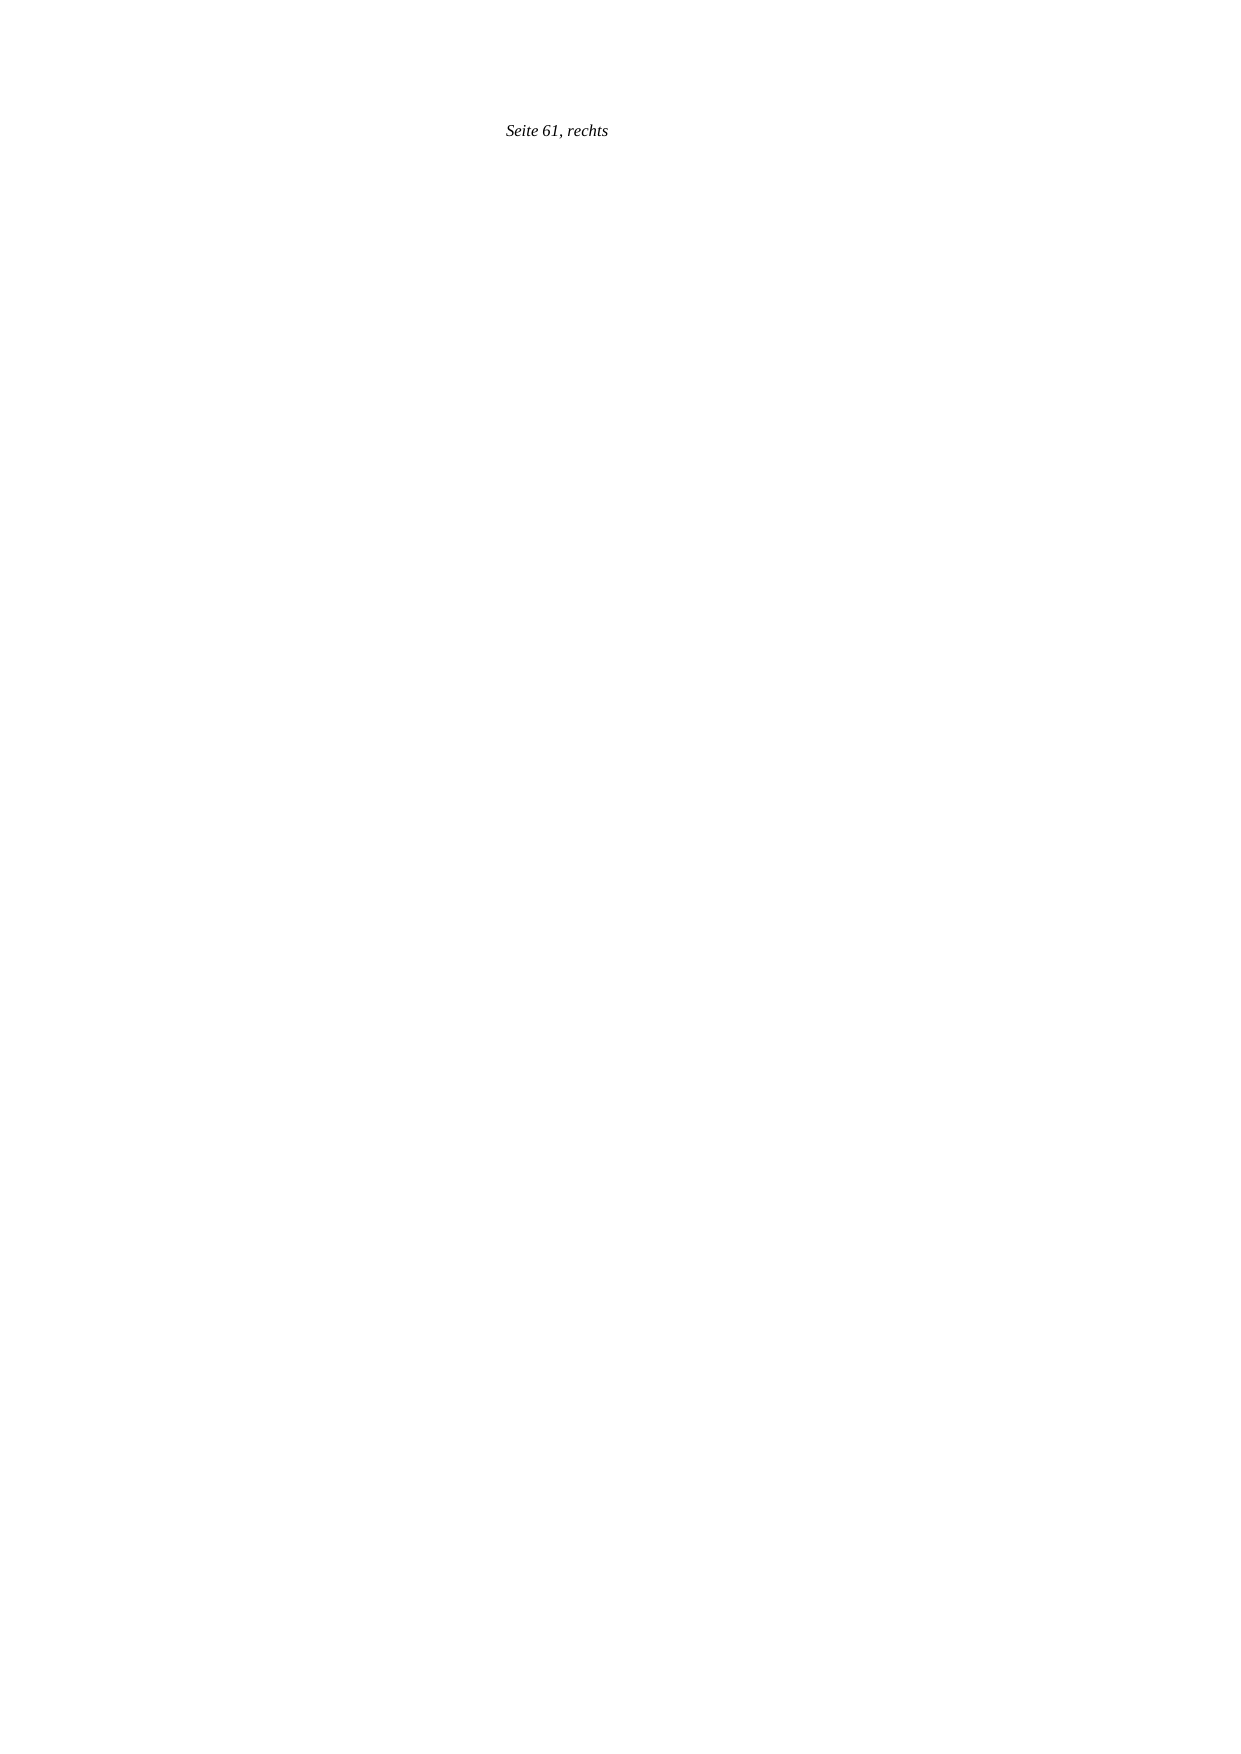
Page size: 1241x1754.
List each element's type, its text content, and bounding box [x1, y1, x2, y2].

text Seite 61, rechts [231, 121, 609, 140]
